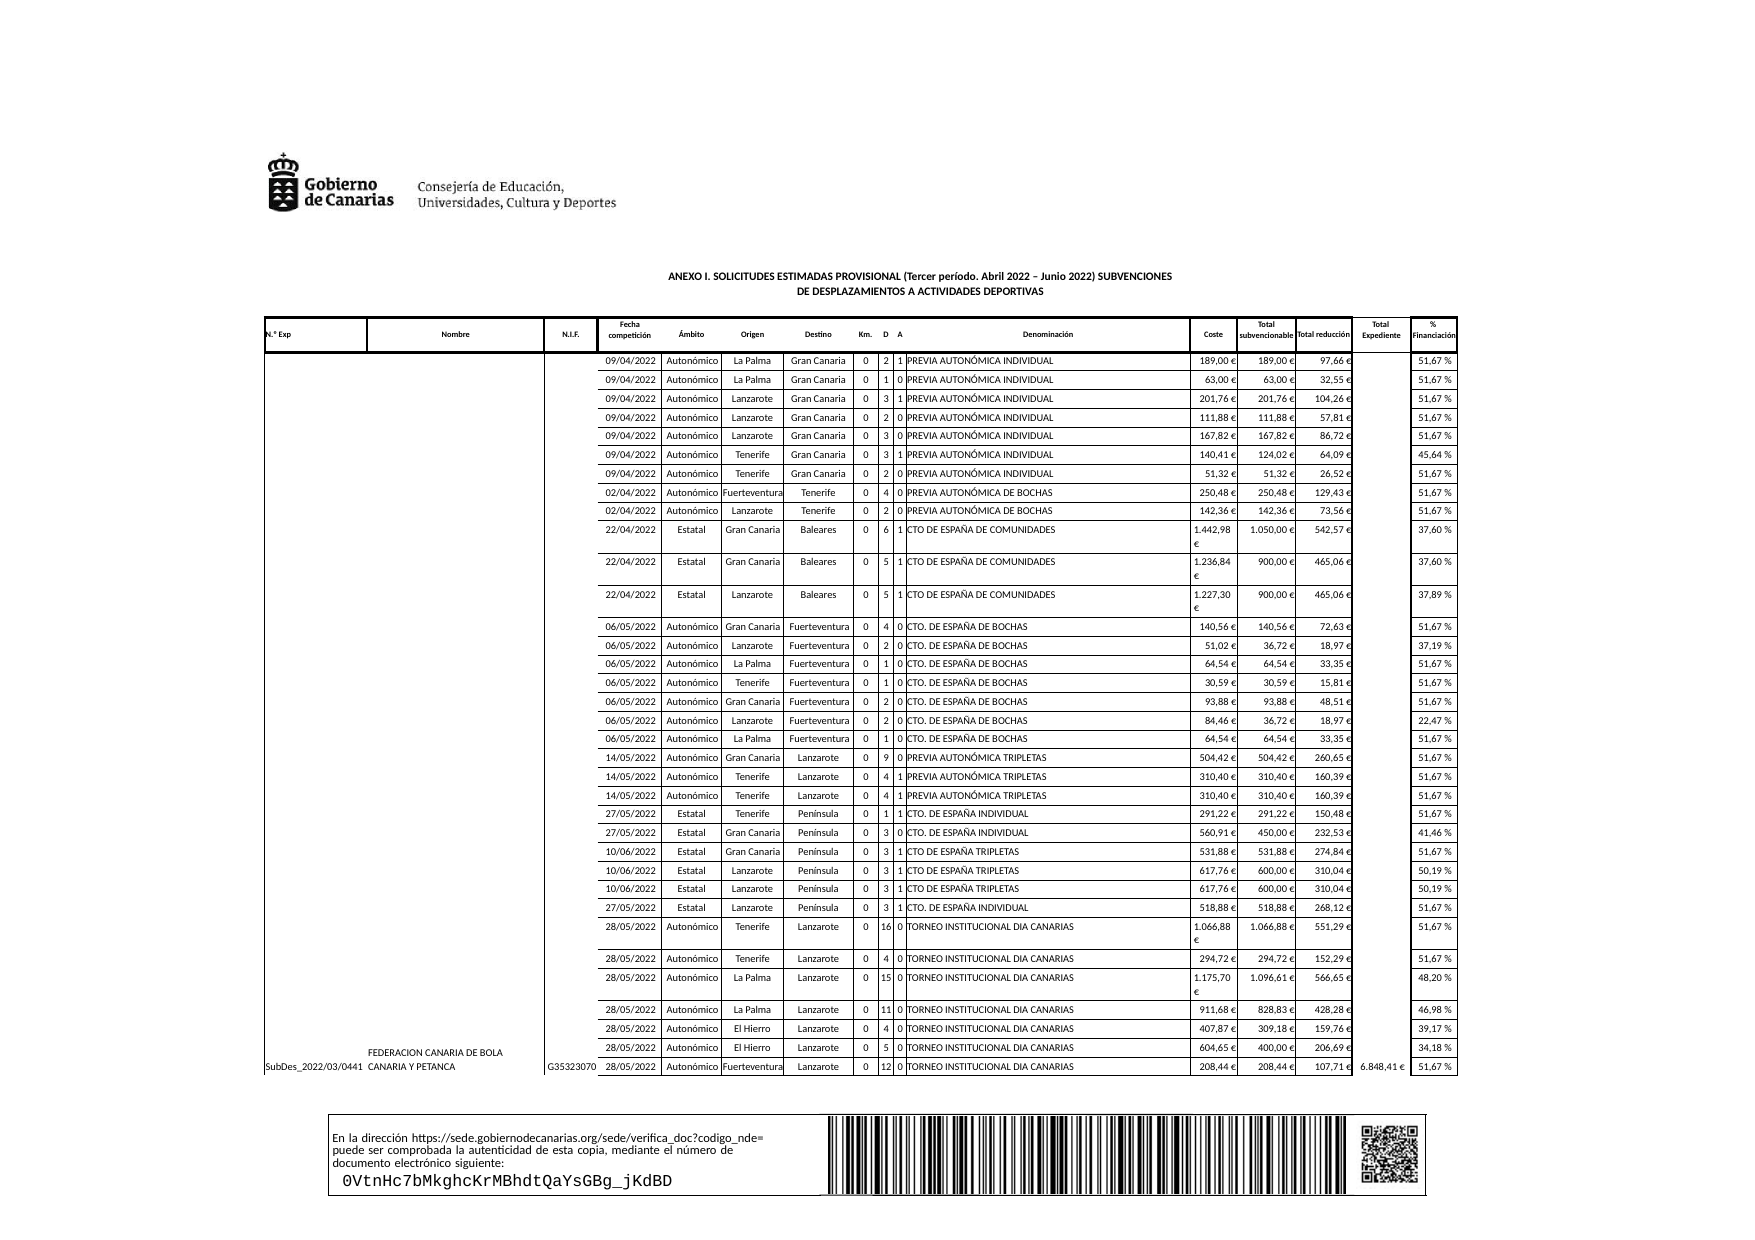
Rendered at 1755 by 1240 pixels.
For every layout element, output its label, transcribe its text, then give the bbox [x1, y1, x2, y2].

table_cell Lanzarote [784, 1039, 853, 1057]
table_cell 28/05/2022 [598, 1020, 661, 1038]
table_cell Tenerife [784, 484, 853, 501]
table_cell CTO DE ESPAÑA DE COMUNIDADES [907, 554, 1190, 585]
table_cell 51,67 % [1412, 918, 1457, 949]
table_cell Autonómico [662, 656, 721, 673]
table_cell Autonómico [662, 354, 721, 370]
table_cell 28/05/2022 [598, 950, 661, 968]
table_cell 51,67 % [1412, 787, 1457, 804]
table_cell 0 [854, 409, 878, 426]
table_cell 1 [894, 521, 906, 552]
table_cell 27/05/2022 [598, 899, 661, 917]
table_cell 0 [854, 731, 878, 748]
table_cell 310,04 € [1296, 881, 1351, 898]
table_cell 51,67 % [1412, 749, 1457, 767]
table_cell 0 [854, 969, 878, 1000]
table_cell 107,71 € [1296, 1058, 1351, 1075]
table_cell PREVIA AUTONÓMICA TRIPLETAS [907, 749, 1190, 767]
table_cell 0 [854, 899, 878, 917]
table_header N.º Exp [266, 319, 366, 351]
table_cell 310,40 € [1191, 768, 1237, 786]
table_cell 33,35 € [1296, 731, 1351, 748]
table_cell 0 [854, 428, 878, 445]
table_cell 0 [854, 862, 878, 879]
table_cell Estatal [662, 881, 721, 898]
table_cell 11 [879, 1001, 893, 1019]
table_cell 48,51 € [1296, 693, 1351, 711]
table_cell 189,00 € [1191, 354, 1237, 370]
table_cell 4 [879, 950, 893, 968]
table_cell 150,48 € [1296, 806, 1351, 823]
table_cell Península [784, 824, 853, 842]
table_cell 1.050,00 € [1238, 521, 1295, 552]
table_cell CTO DE ESPAÑA TRIPLETAS [907, 862, 1190, 879]
table_cell Gran Canaria [784, 371, 853, 389]
table_cell Lanzarote [722, 503, 783, 520]
table_header A [894, 319, 906, 351]
table_cell 3 [879, 862, 893, 879]
table_cell 28/05/2022 [598, 1058, 661, 1075]
table_cell 1 [894, 768, 906, 786]
table_cell CTO DE ESPAÑA DE COMUNIDADES [907, 521, 1190, 552]
table_cell Lanzarote [722, 862, 783, 879]
table_cell 10/06/2022 [598, 862, 661, 879]
table_cell 291,22 € [1191, 806, 1237, 823]
table_cell Autonómico [662, 465, 721, 483]
table_cell CTO. DE ESPAÑA INDIVIDUAL [907, 899, 1190, 917]
table_cell 15,81 € [1296, 674, 1351, 692]
table_cell PREVIA AUTONÓMICA TRIPLETAS [907, 787, 1190, 804]
table_cell 63,00 € [1238, 371, 1295, 389]
table_cell 309,18 € [1238, 1020, 1295, 1038]
table_cell 531,88 € [1191, 843, 1237, 861]
table_cell 0 [854, 918, 878, 949]
table_cell 294,72 € [1191, 950, 1237, 968]
table_cell 41,46 % [1412, 824, 1457, 842]
table_cell Gran Canaria [784, 465, 853, 483]
table_cell Autonómico [662, 787, 721, 804]
table_cell 97,66 € [1296, 354, 1351, 370]
table_cell 542,57 € [1296, 521, 1351, 552]
table_cell Gran Canaria [722, 554, 783, 585]
table_cell 51,67 % [1412, 806, 1457, 823]
table_cell 1 [894, 899, 906, 917]
table_cell Tenerife [784, 503, 853, 520]
table_header Origen [721, 319, 783, 351]
table_cell 0 [854, 586, 878, 617]
table_cell 1 [894, 586, 906, 617]
table_cell 63,00 € [1191, 371, 1237, 389]
table_cell Fuerteventura [784, 712, 853, 729]
table_cell 206,69 € [1296, 1039, 1351, 1057]
table_cell 22/04/2022 [598, 521, 661, 552]
table_cell 36,72 € [1238, 712, 1295, 729]
table_cell 104,26 € [1296, 390, 1351, 408]
table_cell PREVIA AUTONÓMICA INDIVIDUAL [907, 390, 1190, 408]
table_cell 4 [879, 1020, 893, 1038]
table_cell 600,00 € [1238, 881, 1295, 898]
table_cell TORNEO INSTITUCIONAL DIA CANARIAS [907, 1039, 1190, 1057]
table_cell Fuerteventura [784, 693, 853, 711]
table_cell 600,00 € [1238, 862, 1295, 879]
table_cell 28/05/2022 [598, 918, 661, 949]
table_cell 86,72 € [1296, 428, 1351, 445]
table_cell 0 [854, 390, 878, 408]
table_cell 64,54 € [1238, 656, 1295, 673]
table_cell 12 [879, 1058, 893, 1075]
table_cell Autonómico [662, 674, 721, 692]
table_cell TORNEO INSTITUCIONAL DIA CANARIAS [907, 969, 1190, 1000]
table_cell 51,67 % [1412, 390, 1457, 408]
table_cell Gran Canaria [784, 390, 853, 408]
table_cell Lanzarote [722, 712, 783, 729]
table_cell 36,72 € [1238, 637, 1295, 654]
table_cell 57,81 € [1296, 409, 1351, 426]
table_cell 0 [894, 618, 906, 636]
table_cell 28/05/2022 [598, 1001, 661, 1019]
table_cell Gran Canaria [784, 354, 853, 370]
table_cell 06/05/2022 [598, 618, 661, 636]
table_cell 51,67 % [1412, 731, 1457, 748]
table_cell Autonómico [662, 618, 721, 636]
table_cell Autonómico [662, 409, 721, 426]
table_cell PREVIA AUTONÓMICA INDIVIDUAL [907, 428, 1190, 445]
table_cell Gran Canaria [722, 521, 783, 552]
table_cell 0 [854, 693, 878, 711]
table_cell 02/04/2022 [598, 484, 661, 501]
table_cell Lanzarote [722, 390, 783, 408]
table_cell 34,18 % [1412, 1039, 1457, 1057]
table_cell Fuerteventura [784, 618, 853, 636]
table_cell 1.066,88 € [1238, 918, 1295, 949]
table_cell 160,39 € [1296, 768, 1351, 786]
table_cell 5 [879, 554, 893, 585]
table_cell 0 [854, 521, 878, 552]
table_cell 0 [894, 503, 906, 520]
table_cell 1 [894, 881, 906, 898]
table_cell 0 [894, 918, 906, 949]
table_cell Lanzarote [784, 969, 853, 1000]
table_cell 51,67 % [1412, 484, 1457, 501]
table_cell 14/05/2022 [598, 768, 661, 786]
table_cell 551,29 € [1296, 918, 1351, 949]
table_cell TORNEO INSTITUCIONAL DIA CANARIAS [907, 1058, 1190, 1075]
table_cell 1 [879, 731, 893, 748]
table_cell PREVIA AUTONÓMICA INDIVIDUAL [907, 371, 1190, 389]
table_cell Fuerteventura [784, 731, 853, 748]
table_cell 6.848,41 € [1353, 353, 1410, 1075]
table_cell 0 [854, 881, 878, 898]
table_cell CTO. DE ESPAÑA DE BOCHAS [907, 618, 1190, 636]
table_cell 617,76 € [1191, 862, 1237, 879]
table_cell 124,02 € [1238, 446, 1295, 464]
table_cell CTO DE ESPAÑA TRIPLETAS [907, 843, 1190, 861]
table_cell 37,60 % [1412, 521, 1457, 552]
table_cell 1 [894, 554, 906, 585]
table_cell 9 [879, 749, 893, 767]
table_cell Autonómico [662, 950, 721, 968]
table_cell 0 [854, 749, 878, 767]
table_cell 3 [879, 824, 893, 842]
table_cell Fuerteventura [784, 674, 853, 692]
table_cell 50,19 % [1412, 862, 1457, 879]
table_cell 400,00 € [1238, 1039, 1295, 1057]
table_header Destino [783, 319, 853, 351]
table_cell 0 [894, 428, 906, 445]
table_cell Lanzarote [722, 881, 783, 898]
table_cell 73,56 € [1296, 503, 1351, 520]
table_cell 3 [879, 881, 893, 898]
table_cell 0 [854, 712, 878, 729]
table_cell 22/04/2022 [598, 586, 661, 617]
table_cell 465,06 € [1296, 554, 1351, 585]
table_cell 0 [854, 824, 878, 842]
table_cell 18,97 € [1296, 712, 1351, 729]
table_cell 152,29 € [1296, 950, 1351, 968]
table_cell Tenerife [722, 674, 783, 692]
table_cell Tenerife [722, 465, 783, 483]
table_cell TORNEO INSTITUCIONAL DIA CANARIAS [907, 950, 1190, 968]
table_cell 14/05/2022 [598, 749, 661, 767]
table_cell 0 [854, 618, 878, 636]
table_cell 51,67 % [1412, 899, 1457, 917]
table_cell 06/05/2022 [598, 637, 661, 654]
table_cell Lanzarote [784, 950, 853, 968]
table_cell 140,56 € [1191, 618, 1237, 636]
table_cell 06/05/2022 [598, 731, 661, 748]
table_cell Autonómico [662, 446, 721, 464]
table_cell 294,72 € [1238, 950, 1295, 968]
table_cell 10/06/2022 [598, 881, 661, 898]
table_cell 64,54 € [1191, 731, 1237, 748]
table_cell 201,76 € [1191, 390, 1237, 408]
table_cell 45,64 % [1412, 446, 1457, 464]
table_cell Tenerife [722, 787, 783, 804]
table_cell Autonómico [662, 637, 721, 654]
table_cell CTO DE ESPAÑA TRIPLETAS [907, 881, 1190, 898]
table_cell Estatal [662, 806, 721, 823]
text ANEXO I. SOLICITUDES ESTIMADAS PROVISIONAL (Tercer período. Abril 2022 – Junio 2022) SUBVENCIONES DE DESPLAZAMIENTOS A ACTIVIDADES DEPORTIVAS [665, 269, 1176, 298]
table_cell 0 [854, 656, 878, 673]
table_cell 51,67 % [1412, 428, 1457, 445]
table_cell 37,89 % [1412, 586, 1457, 617]
table_cell 2 [879, 693, 893, 711]
table_cell 0 [894, 371, 906, 389]
table_cell TORNEO INSTITUCIONAL DIA CANARIAS [907, 1020, 1190, 1038]
table_cell Península [784, 806, 853, 823]
table_cell 51,32 € [1238, 465, 1295, 483]
table_cell 518,88 € [1238, 899, 1295, 917]
table_cell Autonómico [662, 731, 721, 748]
table_cell 0 [854, 674, 878, 692]
table_cell 51,67 % [1412, 618, 1457, 636]
table_cell Estatal [662, 899, 721, 917]
table_cell 0 [854, 354, 878, 370]
table_cell 111,88 € [1191, 409, 1237, 426]
table_cell 4 [879, 618, 893, 636]
table_cell 0 [854, 503, 878, 520]
table_cell 4 [879, 484, 893, 501]
table_cell 27/05/2022 [598, 806, 661, 823]
table_cell 1 [894, 806, 906, 823]
table_cell 51,67 % [1412, 409, 1457, 426]
table_cell 428,28 € [1296, 1001, 1351, 1019]
table_cell 37,60 % [1412, 554, 1457, 585]
table_cell PREVIA AUTONÓMICA DE BOCHAS [907, 484, 1190, 501]
table_header D [878, 319, 894, 351]
table_cell Gran Canaria [784, 446, 853, 464]
table_cell Lanzarote [784, 749, 853, 767]
table_cell FEDERACION CANARIA DE BOLA CANARIA Y PETANCA [367, 354, 544, 1075]
table_cell 0 [854, 446, 878, 464]
table_cell 604,65 € [1191, 1039, 1237, 1057]
table_cell 140,41 € [1191, 446, 1237, 464]
table_cell 268,12 € [1296, 899, 1351, 917]
table_cell 0 [854, 1039, 878, 1057]
table_cell G35323070 [545, 354, 597, 1075]
table_cell 0 [894, 749, 906, 767]
table_cell 93,88 € [1238, 693, 1295, 711]
table_cell Baleares [784, 554, 853, 585]
table_cell 111,88 € [1238, 409, 1295, 426]
table_header Total Expediente [1353, 318, 1410, 351]
table_cell Lanzarote [722, 899, 783, 917]
table_header Km. [853, 319, 878, 351]
table_cell PREVIA AUTONÓMICA INDIVIDUAL [907, 409, 1190, 426]
table_cell 1 [879, 674, 893, 692]
table_cell 09/04/2022 [598, 371, 661, 389]
table_cell 0 [854, 768, 878, 786]
table_cell 291,22 € [1238, 806, 1295, 823]
table_cell 0 [854, 1020, 878, 1038]
table_cell 09/04/2022 [598, 465, 661, 483]
table_cell 465,06 € [1296, 586, 1351, 617]
table_cell Lanzarote [784, 768, 853, 786]
table_cell 51,32 € [1191, 465, 1237, 483]
table_cell 1 [894, 843, 906, 861]
table_cell 46,98 % [1412, 1001, 1457, 1019]
table_cell 5 [879, 1039, 893, 1057]
table_cell 15 [879, 969, 893, 1000]
table_cell 310,04 € [1296, 862, 1351, 879]
table_header Ámbito [661, 319, 721, 351]
table_cell 1 [894, 390, 906, 408]
table_cell PREVIA AUTONÓMICA INDIVIDUAL [907, 465, 1190, 483]
table_cell 504,42 € [1191, 749, 1237, 767]
table_cell 617,76 € [1191, 881, 1237, 898]
table_cell 560,91 € [1191, 824, 1237, 842]
table_cell 1 [894, 862, 906, 879]
table_cell 64,54 € [1238, 731, 1295, 748]
table_cell 1 [879, 806, 893, 823]
table_cell Estatal [662, 862, 721, 879]
table_cell 0 [854, 1001, 878, 1019]
table_cell 167,82 € [1238, 428, 1295, 445]
table_cell 51,67 % [1412, 768, 1457, 786]
table_cell 2 [879, 637, 893, 654]
table_cell Autonómico [662, 390, 721, 408]
table_header Total reducción [1297, 319, 1351, 351]
table_cell CTO. DE ESPAÑA INDIVIDUAL [907, 806, 1190, 823]
table_cell Autonómico [662, 693, 721, 711]
table_cell Autonómico [662, 969, 721, 1000]
table_cell Lanzarote [784, 1001, 853, 1019]
table_cell 1 [879, 371, 893, 389]
table_cell 33,35 € [1296, 656, 1351, 673]
table_header Nombre [368, 319, 543, 351]
table_cell Estatal [662, 824, 721, 842]
table_cell 6 [879, 521, 893, 552]
table_cell 250,48 € [1238, 484, 1295, 501]
table_cell Gran Canaria [722, 824, 783, 842]
table_cell 09/04/2022 [598, 446, 661, 464]
table_cell El Hierro [722, 1020, 783, 1038]
table_cell CTO DE ESPAÑA DE COMUNIDADES [907, 586, 1190, 617]
table_cell 260,65 € [1296, 749, 1351, 767]
table_cell Tenerife [722, 806, 783, 823]
table_cell 504,42 € [1238, 749, 1295, 767]
table_cell 1.096,61 € [1238, 969, 1295, 1000]
table_cell 2 [879, 503, 893, 520]
table_cell Península [784, 899, 853, 917]
table_cell 48,20 % [1412, 969, 1457, 1000]
table_cell TORNEO INSTITUCIONAL DIA CANARIAS [907, 918, 1190, 949]
table_cell 3 [879, 428, 893, 445]
table_cell 06/05/2022 [598, 693, 661, 711]
table_cell 900,00 € [1238, 586, 1295, 617]
table_header Coste [1191, 319, 1236, 351]
table_cell Estatal [662, 586, 721, 617]
table_cell Lanzarote [722, 586, 783, 617]
table_cell 1 [894, 787, 906, 804]
table_cell PREVIA AUTONÓMICA DE BOCHAS [907, 503, 1190, 520]
table_cell 4 [879, 768, 893, 786]
table_cell Estatal [662, 521, 721, 552]
table_header Denominación [906, 319, 1189, 351]
table_cell La Palma [722, 656, 783, 673]
table_cell 0 [854, 484, 878, 501]
table_cell 142,36 € [1238, 503, 1295, 520]
table_cell 51,67 % [1412, 465, 1457, 483]
table_cell 566,65 € [1296, 969, 1351, 1000]
table_cell 22,47 % [1412, 712, 1457, 729]
table_cell 64,54 € [1191, 656, 1237, 673]
table_cell 518,88 € [1191, 899, 1237, 917]
table_cell 3 [879, 390, 893, 408]
table_cell 274,84 € [1296, 843, 1351, 861]
table_cell 3 [879, 843, 893, 861]
table_cell 64,09 € [1296, 446, 1351, 464]
table_cell 22/04/2022 [598, 554, 661, 585]
table_cell La Palma [722, 371, 783, 389]
table_cell 1.442,98 € [1191, 521, 1237, 552]
table_cell 50,19 % [1412, 881, 1457, 898]
table_cell 06/05/2022 [598, 712, 661, 729]
table_cell Gran Canaria [784, 428, 853, 445]
table_cell 208,44 € [1191, 1058, 1237, 1075]
table_cell 93,88 € [1191, 693, 1237, 711]
table_cell La Palma [722, 731, 783, 748]
table_cell 26,52 € [1296, 465, 1351, 483]
table_cell 0 [854, 787, 878, 804]
table_cell CTO. DE ESPAÑA DE BOCHAS [907, 656, 1190, 673]
table_cell 1.066,88 € [1191, 918, 1237, 949]
table_header Total subvencionable [1238, 319, 1295, 351]
table_cell 0 [854, 637, 878, 654]
table_cell CTO. DE ESPAÑA DE BOCHAS [907, 712, 1190, 729]
table_cell 3 [879, 899, 893, 917]
table_cell 09/04/2022 [598, 354, 661, 370]
table_cell 159,76 € [1296, 1020, 1351, 1038]
table_cell 51,67 % [1412, 503, 1457, 520]
table_cell Autonómico [662, 1058, 721, 1075]
table_cell 0 [894, 731, 906, 748]
table_cell 0 [854, 554, 878, 585]
table_cell 30,59 € [1191, 674, 1237, 692]
table_cell 129,43 € [1296, 484, 1351, 501]
table_cell 2 [879, 465, 893, 483]
table_cell 30,59 € [1238, 674, 1295, 692]
table_cell 32,55 € [1296, 371, 1351, 389]
table_cell Autonómico [662, 503, 721, 520]
table_cell 310,40 € [1238, 787, 1295, 804]
table_cell Lanzarote [722, 428, 783, 445]
table_cell 1.236,84 € [1191, 554, 1237, 585]
table_cell 3 [879, 446, 893, 464]
table_cell 0 [854, 950, 878, 968]
table_cell 1 [879, 656, 893, 673]
table_cell Lanzarote [722, 637, 783, 654]
table_cell Autonómico [662, 712, 721, 729]
table_cell 0 [854, 465, 878, 483]
table_cell Autonómico [662, 768, 721, 786]
table_cell Autonómico [662, 1039, 721, 1057]
table_header % Financiación [1412, 319, 1456, 351]
table_cell Gran Canaria [722, 693, 783, 711]
table_cell 208,44 € [1238, 1058, 1295, 1075]
table_cell Península [784, 843, 853, 861]
table_cell 51,67 % [1412, 354, 1457, 370]
table_cell 900,00 € [1238, 554, 1295, 585]
table_cell La Palma [722, 969, 783, 1000]
table_cell 0 [894, 1020, 906, 1038]
table_cell 0 [894, 637, 906, 654]
table_cell 0 [894, 1058, 906, 1075]
table_cell Tenerife [722, 950, 783, 968]
table_cell 1 [894, 446, 906, 464]
table_cell 28/05/2022 [598, 1039, 661, 1057]
table_cell 201,76 € [1238, 390, 1295, 408]
table_cell 531,88 € [1238, 843, 1295, 861]
table_cell 407,87 € [1191, 1020, 1237, 1038]
table_cell 51,67 % [1412, 843, 1457, 861]
table_cell 0 [854, 806, 878, 823]
table_cell 0 [894, 465, 906, 483]
table_cell La Palma [722, 354, 783, 370]
table_cell 51,67 % [1412, 656, 1457, 673]
table_cell 828,83 € [1238, 1001, 1295, 1019]
table_cell 18,97 € [1296, 637, 1351, 654]
table_cell 5 [879, 586, 893, 617]
table_cell 0 [894, 950, 906, 968]
table_cell 0 [854, 1058, 878, 1075]
table_cell Lanzarote [784, 1020, 853, 1038]
table_cell 0 [854, 371, 878, 389]
table_cell PREVIA AUTONÓMICA TRIPLETAS [907, 768, 1190, 786]
table_cell Gran Canaria [784, 409, 853, 426]
table_cell 06/05/2022 [598, 674, 661, 692]
table_cell 51,02 € [1191, 637, 1237, 654]
table_cell PREVIA AUTONÓMICA INDIVIDUAL [907, 354, 1190, 370]
table_cell 14/05/2022 [598, 787, 661, 804]
table_cell Fuerteventura [722, 484, 783, 501]
table_cell Estatal [662, 843, 721, 861]
table_cell 0 [894, 969, 906, 1000]
table_cell 51,67 % [1412, 1058, 1457, 1075]
table_cell 37,19 % [1412, 637, 1457, 654]
table_cell Gran Canaria [722, 843, 783, 861]
table_cell 0 [894, 656, 906, 673]
table_cell 1.175,70 € [1191, 969, 1237, 1000]
table_cell 0 [894, 1039, 906, 1057]
table_cell 1 [894, 354, 906, 370]
table_cell 250,48 € [1191, 484, 1237, 501]
table_cell 02/04/2022 [598, 503, 661, 520]
table_cell 2 [879, 712, 893, 729]
table_cell 310,40 € [1238, 768, 1295, 786]
table_cell 10/06/2022 [598, 843, 661, 861]
table_cell TORNEO INSTITUCIONAL DIA CANARIAS [907, 1001, 1190, 1019]
table_cell Autonómico [662, 371, 721, 389]
table_cell 0 [894, 1001, 906, 1019]
table_cell 51,67 % [1412, 371, 1457, 389]
table_cell 0 [894, 674, 906, 692]
table_cell Autonómico [662, 918, 721, 949]
table_cell PREVIA AUTONÓMICA INDIVIDUAL [907, 446, 1190, 464]
table_cell La Palma [722, 1001, 783, 1019]
table_cell Estatal [662, 554, 721, 585]
table_cell Lanzarote [784, 918, 853, 949]
table_cell 232,53 € [1296, 824, 1351, 842]
table_cell Fuerteventura [784, 656, 853, 673]
table_cell 72,63 € [1296, 618, 1351, 636]
table_cell 0 [854, 843, 878, 861]
table_cell Autonómico [662, 484, 721, 501]
table_cell Baleares [784, 586, 853, 617]
table_cell CTO. DE ESPAÑA DE BOCHAS [907, 731, 1190, 748]
table_cell 0 [894, 409, 906, 426]
table_cell CTO. DE ESPAÑA DE BOCHAS [907, 674, 1190, 692]
table_cell 2 [879, 409, 893, 426]
table_cell Baleares [784, 521, 853, 552]
table_cell 84,46 € [1191, 712, 1237, 729]
table_cell 0 [894, 712, 906, 729]
table_cell Autonómico [662, 428, 721, 445]
table_cell 1.227,30 € [1191, 586, 1237, 617]
table_cell 0 [894, 693, 906, 711]
table_cell El Hierro [722, 1039, 783, 1057]
table_cell 28/05/2022 [598, 969, 661, 1000]
table_cell 2 [879, 354, 893, 370]
table_cell Península [784, 881, 853, 898]
table_cell Tenerife [722, 768, 783, 786]
table_cell 51,67 % [1412, 693, 1457, 711]
table_cell 4 [879, 787, 893, 804]
table_cell Gran Canaria [722, 618, 783, 636]
table_cell 0 [894, 484, 906, 501]
table_cell Lanzarote [784, 1058, 853, 1075]
table_cell 310,40 € [1191, 787, 1237, 804]
table_cell Tenerife [722, 446, 783, 464]
table_cell 51,67 % [1412, 950, 1457, 968]
table_cell 09/04/2022 [598, 390, 661, 408]
table_cell 189,00 € [1238, 354, 1295, 370]
table_cell 09/04/2022 [598, 409, 661, 426]
table_cell 160,39 € [1296, 787, 1351, 804]
table_cell CTO. DE ESPAÑA DE BOCHAS [907, 637, 1190, 654]
table_cell Autonómico [662, 1020, 721, 1038]
table_cell SubDes_2022/03/0441 [265, 354, 367, 1075]
table_cell Península [784, 862, 853, 879]
table_cell 911,68 € [1191, 1001, 1237, 1019]
table_cell 142,36 € [1191, 503, 1237, 520]
table_cell 450,00 € [1238, 824, 1295, 842]
table_cell Autonómico [662, 1001, 721, 1019]
table_cell 16 [879, 918, 893, 949]
table_header Fecha competición [599, 319, 661, 351]
table_header N.I.F. [545, 319, 596, 351]
table_cell 27/05/2022 [598, 824, 661, 842]
table_cell Gran Canaria [722, 749, 783, 767]
table_cell Lanzarote [784, 787, 853, 804]
table_cell 140,56 € [1238, 618, 1295, 636]
table_cell Tenerife [722, 918, 783, 949]
table_cell Fuerteventura [722, 1058, 783, 1075]
table_cell CTO. DE ESPAÑA INDIVIDUAL [907, 824, 1190, 842]
table_cell 51,67 % [1412, 674, 1457, 692]
table_cell 39,17 % [1412, 1020, 1457, 1038]
table_cell CTO. DE ESPAÑA DE BOCHAS [907, 693, 1190, 711]
table_cell 0 [894, 824, 906, 842]
table_cell Lanzarote [722, 409, 783, 426]
table_cell 167,82 € [1191, 428, 1237, 445]
table_cell 09/04/2022 [598, 428, 661, 445]
table_cell 06/05/2022 [598, 656, 661, 673]
table_cell Fuerteventura [784, 637, 853, 654]
table_cell Autonómico [662, 749, 721, 767]
